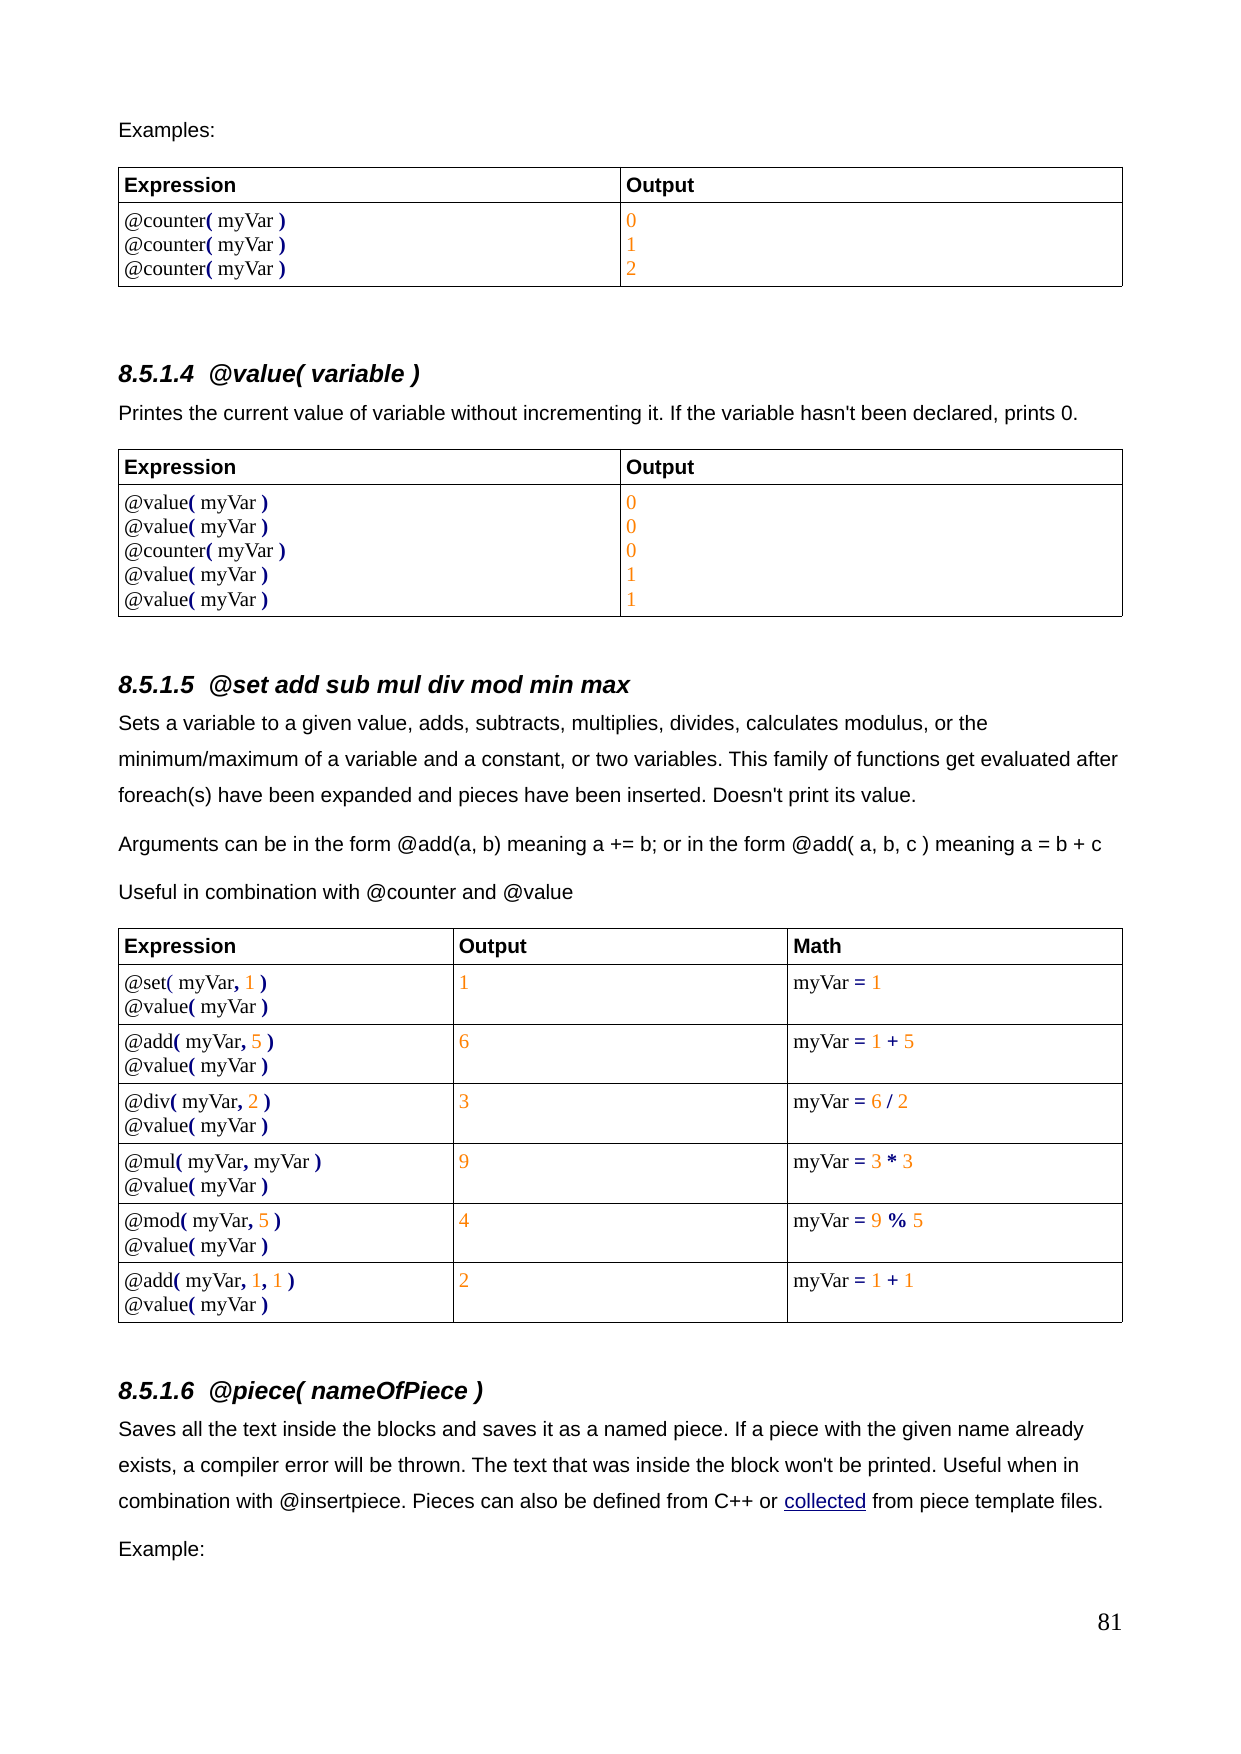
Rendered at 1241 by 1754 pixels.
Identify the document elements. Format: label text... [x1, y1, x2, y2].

table_cell @add( myVar, 1, 1 ) @value( myVar ) [119, 1263, 453, 1322]
table_cell @add( myVar, 5 ) @value( myVar ) [119, 1025, 453, 1083]
table_cell 6 [454, 1025, 787, 1083]
text Examples: [118, 118, 1122, 142]
table_cell 4 [454, 1204, 787, 1262]
table_header Expression [119, 168, 620, 202]
subtitle @set add sub mul div mod min max [118, 670, 1122, 699]
table_cell 3 [454, 1084, 787, 1143]
table_cell myVar = 1 + 1 [788, 1263, 1122, 1322]
table_cell @mul( myVar, myVar ) @value( myVar ) [119, 1144, 453, 1203]
table_cell 1 [454, 965, 787, 1023]
table_cell @set( myVar, 1 ) @value( myVar ) [119, 965, 453, 1023]
table_cell myVar = 1 [788, 965, 1122, 1023]
table_header Output [621, 168, 1122, 202]
table_header Output [621, 450, 1122, 484]
text Arguments can be in the form @add(a, b) meaning a += b; or in the form @add( a, b, c ) meaning a = b + c [118, 831, 1122, 855]
text Sets a variable to a given value, adds, subtracts, multiplies, divides, calculates modulus, or the minimum/maximum of a variable and a constant, or two variables. This family of functions get evaluated after foreach(s) have been expanded and pieces have been inserted. Doesn't print its value. [118, 711, 1122, 807]
table_cell @div( myVar, 2 ) @value( myVar ) [119, 1084, 453, 1143]
table_cell 2 [454, 1263, 787, 1322]
table_cell 9 [454, 1144, 787, 1203]
table_cell @counter( myVar ) @counter( myVar ) @counter( myVar ) [119, 203, 620, 286]
table_header Output [454, 929, 787, 964]
table_cell 0 0 0 1 1 [621, 485, 1122, 616]
table_header Math [788, 929, 1122, 964]
table_cell myVar = 1 + 5 [788, 1025, 1122, 1083]
table_header Expression [119, 929, 453, 964]
table_cell 0 1 2 [621, 203, 1122, 286]
text Example: [118, 1537, 1122, 1561]
subtitle @piece( nameOfPiece ) [118, 1376, 1122, 1404]
table_header Expression [119, 450, 620, 484]
subtitle @value( variable ) [118, 359, 1122, 388]
text Useful in combination with @counter and @value [118, 880, 1122, 904]
text Saves all the text inside the blocks and saves it as a named piece. If a piece with the given name already exists, a compiler error will be thrown. The text that was inside the block won't be printed. Useful when in combination with @insertpiece. Pieces can also be defined from C++ or collected from piece template files. [118, 1417, 1122, 1513]
text Printes the current value of variable without incrementing it. If the variable hasn't been declared, prints 0. [118, 400, 1122, 424]
table_cell myVar = 6 / 2 [788, 1084, 1122, 1143]
table_cell @mod( myVar, 5 ) @value( myVar ) [119, 1204, 453, 1262]
table_cell myVar = 3 * 3 [788, 1144, 1122, 1203]
table_cell @value( myVar ) @value( myVar ) @counter( myVar ) @value( myVar ) @value( myVar ) [119, 485, 620, 616]
table_cell myVar = 9 % 5 [788, 1204, 1122, 1262]
